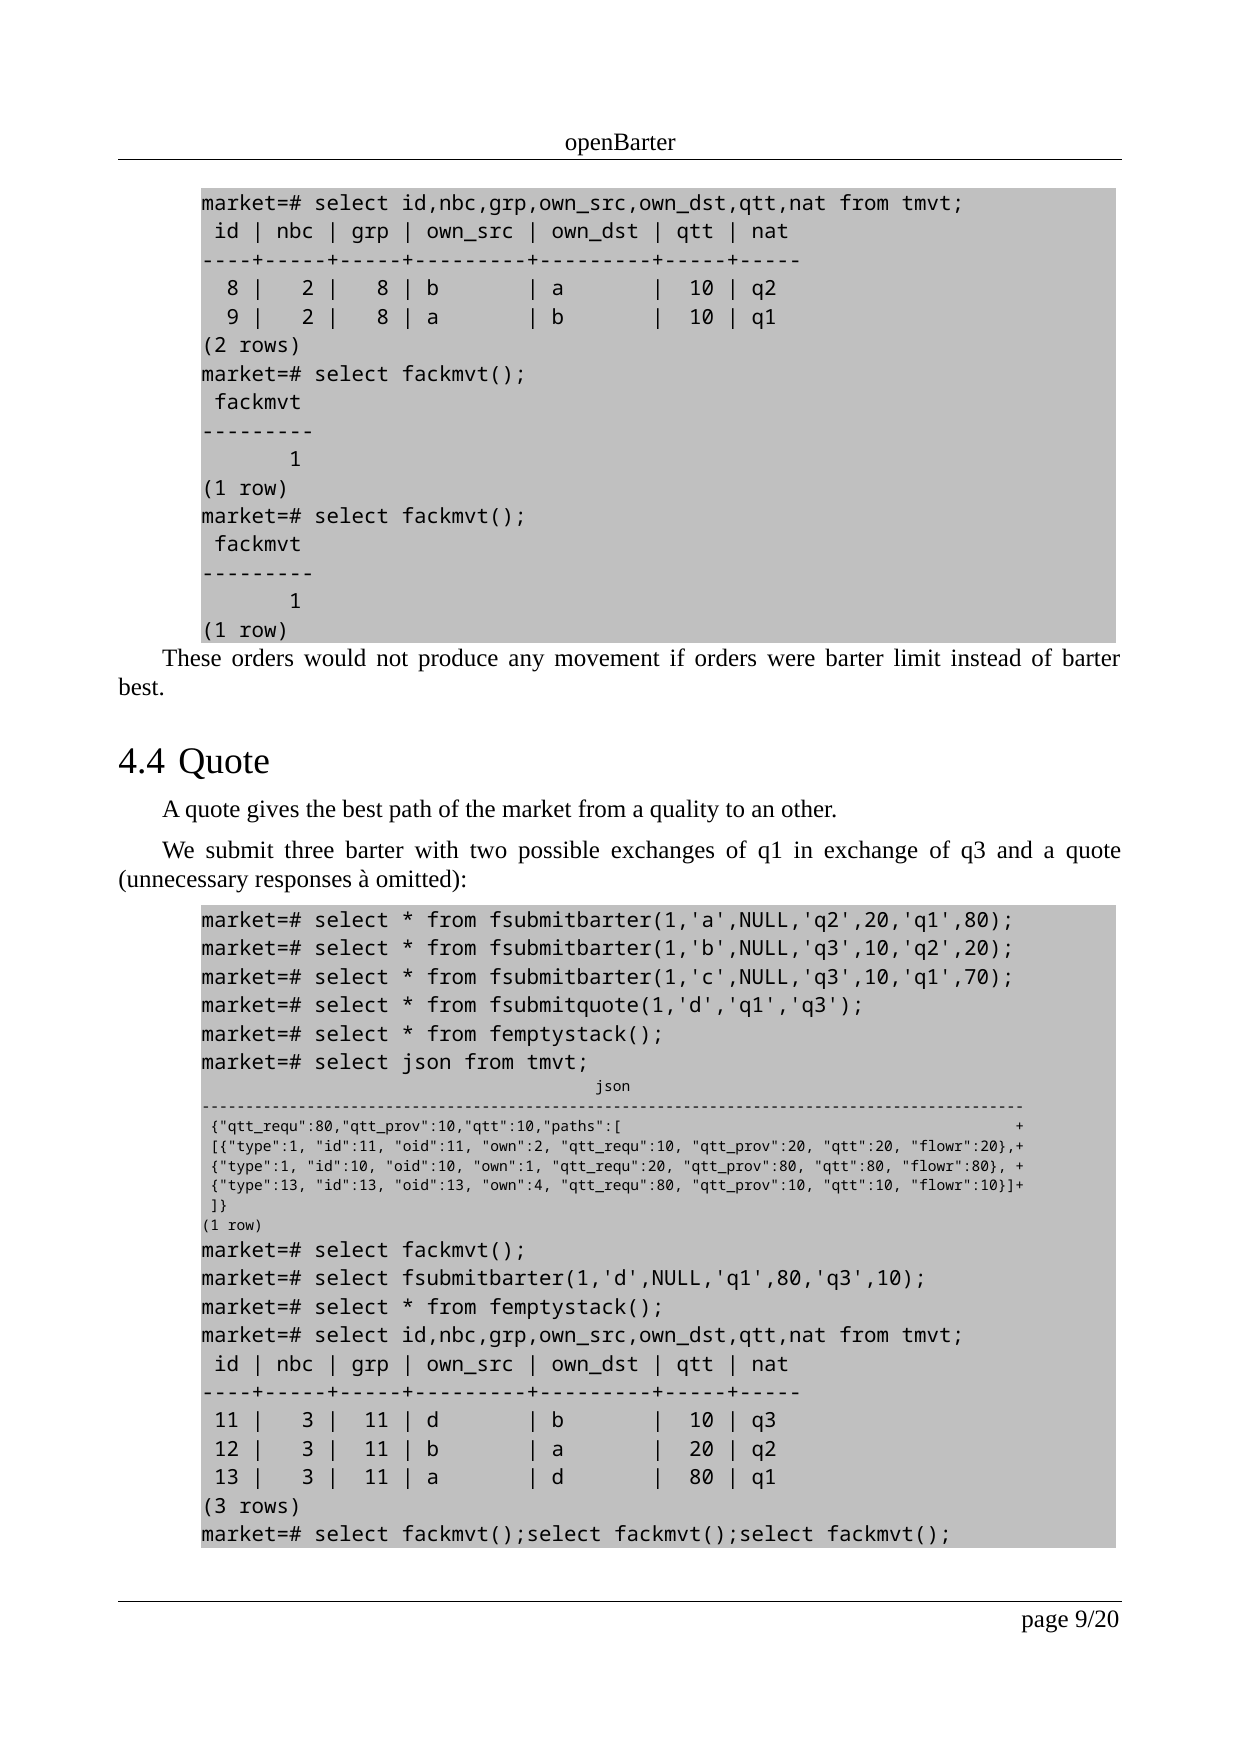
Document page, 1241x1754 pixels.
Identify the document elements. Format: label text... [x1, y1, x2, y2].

text ----+-----+-----+---------+---------+-----+----- [201, 245, 1116, 273]
text 8 | 2 | 8 | b | a | 10 | q2 [201, 273, 1116, 302]
text market=# select fackmvt();select fackmvt();select fackmvt(); [201, 1519, 1116, 1548]
text market=# select * from fsubmitbarter(1,'b',NULL,'q3',10,'q2',20); [201, 933, 1116, 962]
text 9 | 2 | 8 | a | b | 10 | q1 [201, 302, 1116, 330]
text {"type":13, "id":13, "oid":13, "own":4, "qtt_requ":80, "qtt_prov":10, "qtt":10, "flowr":10}]+ [201, 1175, 1116, 1195]
text {"type":1, "id":10, "oid":10, "own":1, "qtt_requ":20, "qtt_prov":80, "qtt":80, "flowr":80}, + [201, 1155, 1116, 1175]
text 13 | 3 | 11 | a | d | 80 | q1 [201, 1462, 1116, 1491]
text (1 row) [201, 1215, 1116, 1235]
text ]} [201, 1195, 1116, 1215]
text These orders would not produce any movement if orders were barter limit instead of barter best. [118, 643, 1122, 701]
text We submit three barter with two possible exchanges of q1 in exchange of q3 and a quote (unnecessary responses à omitted): [118, 835, 1122, 893]
text market=# select id,nbc,grp,own_src,own_dst,qtt,nat from tmvt; [201, 188, 1116, 217]
text market=# select fackmvt(); [201, 359, 1116, 387]
text market=# select * from fsubmitbarter(1,'a',NULL,'q2',20,'q1',80); [201, 905, 1116, 933]
text (3 rows) [201, 1491, 1116, 1519]
text 11 | 3 | 11 | d | b | 10 | q3 [201, 1406, 1116, 1434]
text market=# select * from fsubmitbarter(1,'c',NULL,'q3',10,'q1',70); [201, 962, 1116, 990]
text json [201, 1076, 1116, 1096]
text id | nbc | grp | own_src | own_dst | qtt | nat [201, 217, 1116, 245]
text --------- [201, 416, 1116, 444]
text --------- [201, 558, 1116, 586]
text fackmvt [201, 529, 1116, 558]
text market=# select id,nbc,grp,own_src,own_dst,qtt,nat from tmvt; [201, 1320, 1116, 1349]
text market=# select * from fsubmitquote(1,'d','q1','q3'); [201, 990, 1116, 1019]
text [{"type":1, "id":11, "oid":11, "own":2, "qtt_requ":10, "qtt_prov":20, "qtt":20, "flowr":20},+ [201, 1135, 1116, 1155]
text market=# select fsubmitbarter(1,'d',NULL,'q1',80,'q3',10); [201, 1263, 1116, 1292]
text 1 [201, 444, 1116, 473]
text market=# select * from femptystack(); [201, 1292, 1116, 1320]
text (1 row) [201, 473, 1116, 501]
text ---------------------------------------------------------------------------------------------- [201, 1096, 1116, 1116]
text 1 [201, 586, 1116, 615]
text {"qtt_requ":80,"qtt_prov":10,"qtt":10,"paths":[ + [201, 1116, 1116, 1135]
text market=# select fackmvt(); [201, 501, 1116, 529]
text market=# select json from tmvt; [201, 1047, 1116, 1076]
text (1 row) [201, 615, 1116, 643]
text market=# select * from femptystack(); [201, 1019, 1116, 1047]
text market=# select fackmvt(); [201, 1235, 1116, 1263]
text (2 rows) [201, 330, 1116, 359]
text A quote gives the best path of the market from a quality to an other. [118, 794, 1122, 823]
text 12 | 3 | 11 | b | a | 20 | q2 [201, 1434, 1116, 1462]
text id | nbc | grp | own_src | own_dst | qtt | nat [201, 1349, 1116, 1377]
text fackmvt [201, 387, 1116, 416]
text ----+-----+-----+---------+---------+-----+----- [201, 1377, 1116, 1406]
subtitle Quote [118, 738, 1122, 781]
